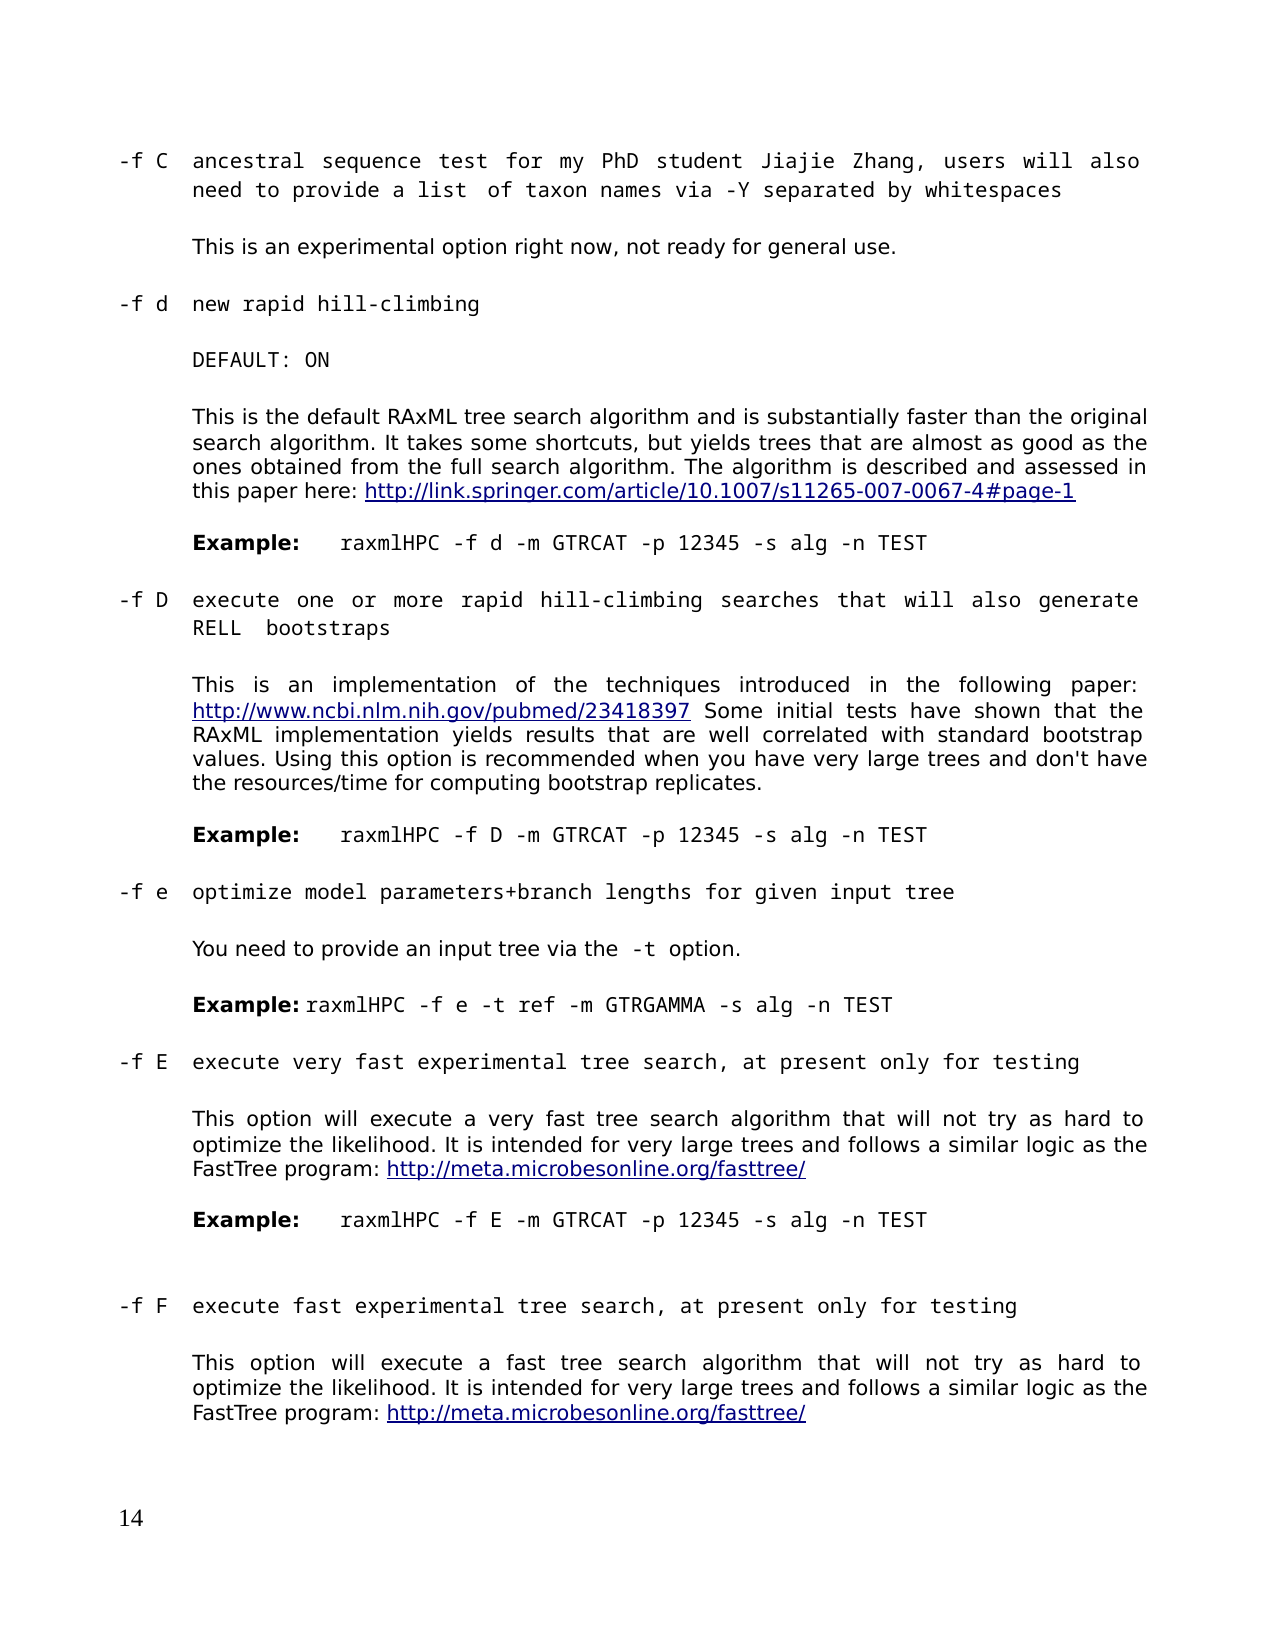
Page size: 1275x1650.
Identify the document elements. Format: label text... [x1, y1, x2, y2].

text This is an experimental option right now, not ready for general use. [118, 232, 1157, 260]
text -f D execute one or more rapid hill-climbing searches that will also generate RELL bootstraps [118, 585, 1157, 642]
text This is an implementation of the techniques introduced in the following paper: http://www.ncbi.nlm.nih.gov/pubmed/23418397 Some initial tests have shown that the RAxML implementation yields results that are well correlated with standard bootstrap values. Using this option is recommended when you have very large trees and don't have the resources/time for computing bootstrap replicates. [118, 670, 1157, 796]
text Example: raxmlHPC -f e -t ref -m GTRGAMMA -s alg -n TEST [118, 991, 1157, 1019]
text -f E execute very fast experimental tree search, at present only for testing [118, 1047, 1157, 1076]
text -f C ancestral sequence test for my PhD student Jiajie Zhang, users will also need to provide a list of taxon names via -Y separated by whitespaces [118, 147, 1157, 203]
text -f d new rapid hill-climbing [118, 289, 1157, 317]
text -f F execute fast experimental tree search, at present only for testing [118, 1291, 1157, 1319]
text This is the default RAxML tree search algorithm and is substantially faster than the original search algorithm. It takes some shortcuts, but yields trees that are almost as good as the ones obtained from the full search algorithm. The algorithm is described and assessed in this paper here: http://link.springer.com/article/10.1007/s11265-007-0067-4#page-1 [118, 402, 1157, 504]
text -f e optimize model parameters+branch lengths for given input tree [118, 877, 1157, 905]
text This option will execute a fast tree search algorithm that will not try as hard to optimize the likelihood. It is intended for very large trees and follows a similar logic as the FastTree program: http://meta.microbesonline.org/fasttree/ [118, 1348, 1157, 1425]
text Example: raxmlHPC -f d -m GTRCAT -p 12345 -s alg -n TEST [118, 528, 1157, 556]
text Example: raxmlHPC -f E -m GTRCAT -p 12345 -s alg -n TEST [118, 1206, 1157, 1234]
text DEFAULT: ON [118, 346, 1157, 374]
text Example: raxmlHPC -f D -m GTRCAT -p 12345 -s alg -n TEST [118, 820, 1157, 848]
text You need to provide an input tree via the -t option. [118, 934, 1157, 962]
text This option will execute a very fast tree search algorithm that will not try as hard to optimize the likelihood. It is intended for very large trees and follows a similar logic as the FastTree program: http://meta.microbesonline.org/fasttree/ [118, 1104, 1157, 1181]
